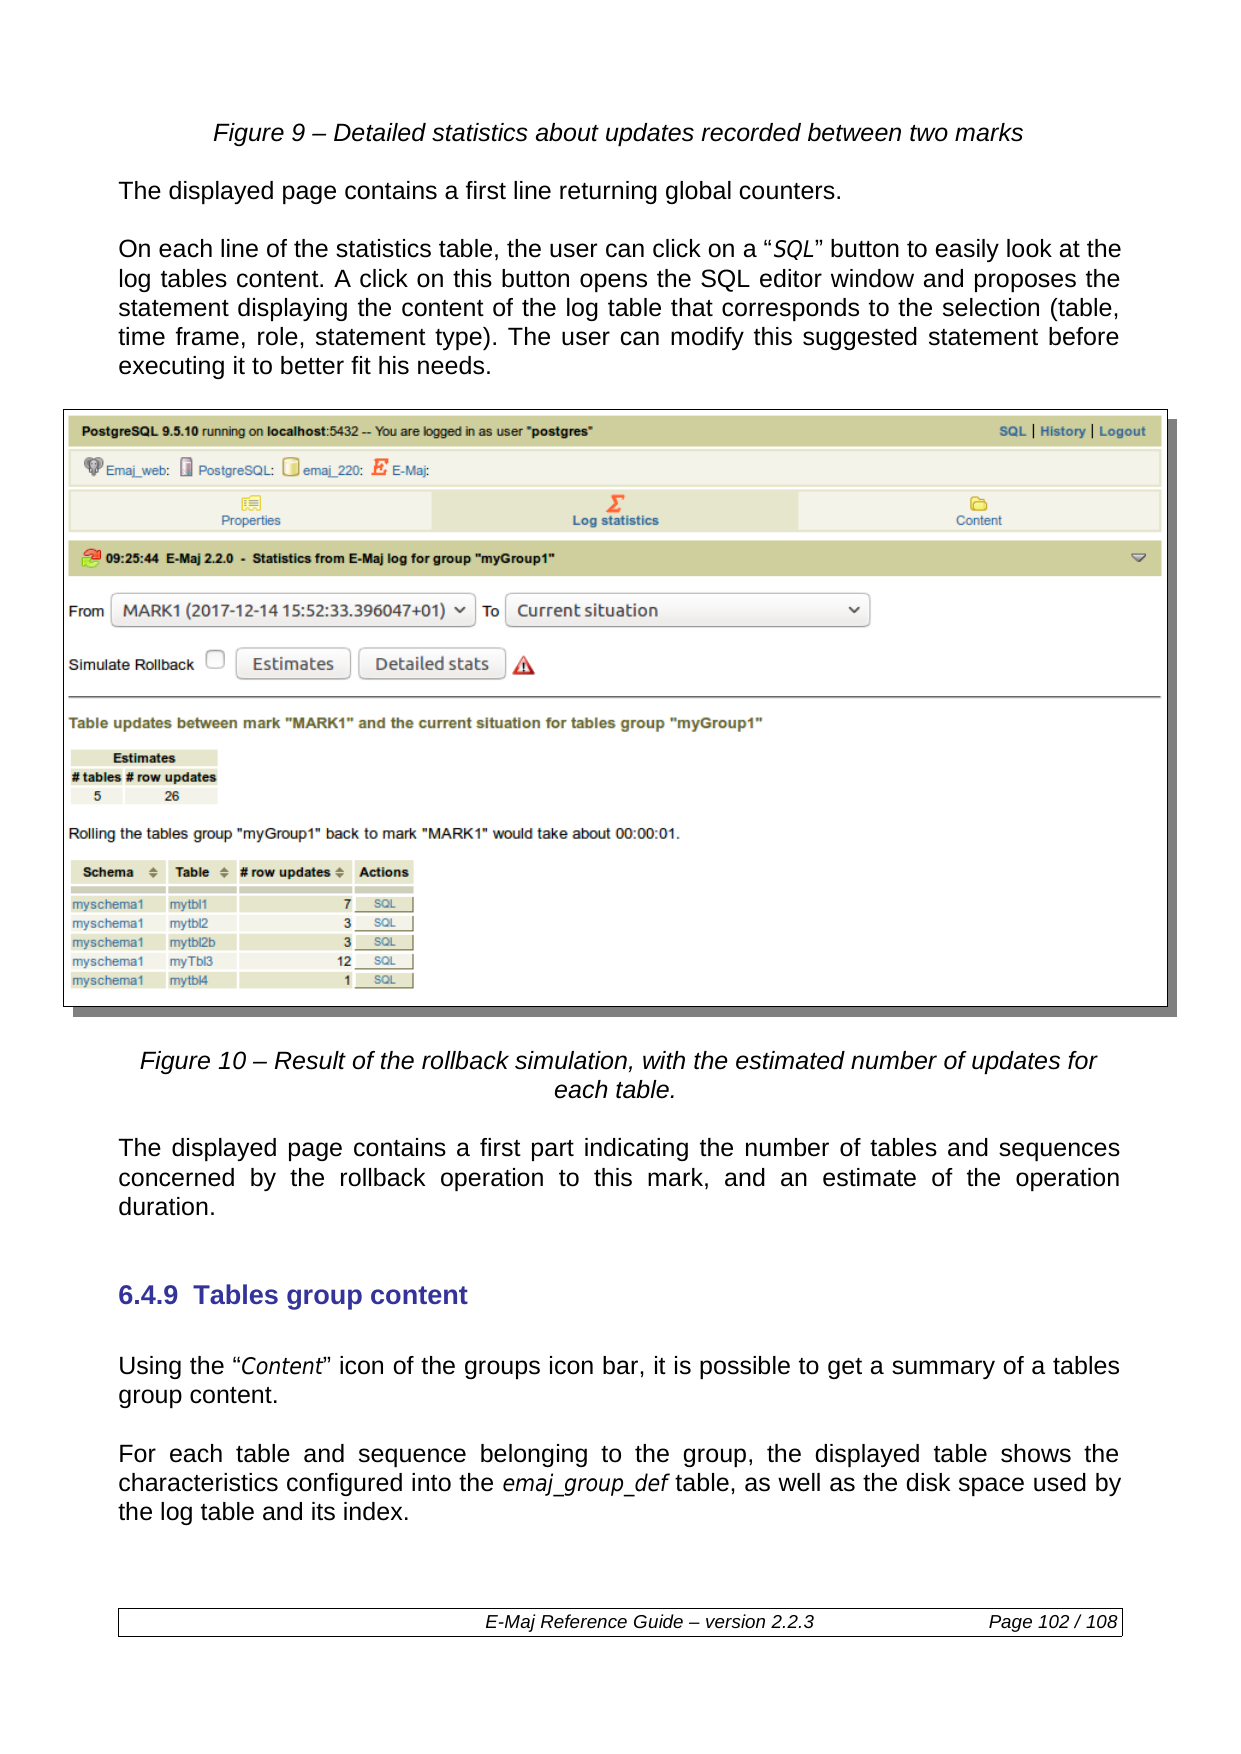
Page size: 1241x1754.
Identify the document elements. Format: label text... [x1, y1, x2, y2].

text On each line of the statistics table, the user can click on a “SQL” button to easily look at the log tables content. A click on this button opens the SQL editor window and proposes the statement displaying the content of the log table that corresponds to the selection (table, time frame, role, statement type). The user can modify this suggested statement before executing it to better fit his needs. [118, 234, 1122, 380]
text Figure 9 – Detailed statistics about updates recorded between two marks [118, 118, 1122, 147]
text The displayed page contains a first part indicating the number of tables and sequences concerned by the rollback operation to this mark, and an estimate of the operation duration. [118, 1133, 1122, 1221]
text Figure 10 – Result of the rollback simulation, with the estimated number of updates for each table. [118, 1046, 1122, 1104]
subtitle Tables group content [118, 1279, 1122, 1310]
text Using the “Content” icon of the groups icon bar, it is possible to get a summary of a tables group content. [118, 1351, 1122, 1409]
text For each table and sequence belonging to the group, the displayed table shows the characteristics configured into the emaj_group_def table, as well as the disk space used by the log table and its index. [118, 1438, 1122, 1526]
picture [66, 411, 1164, 1004]
text The displayed page contains a first line returning global counters. [118, 176, 1122, 205]
